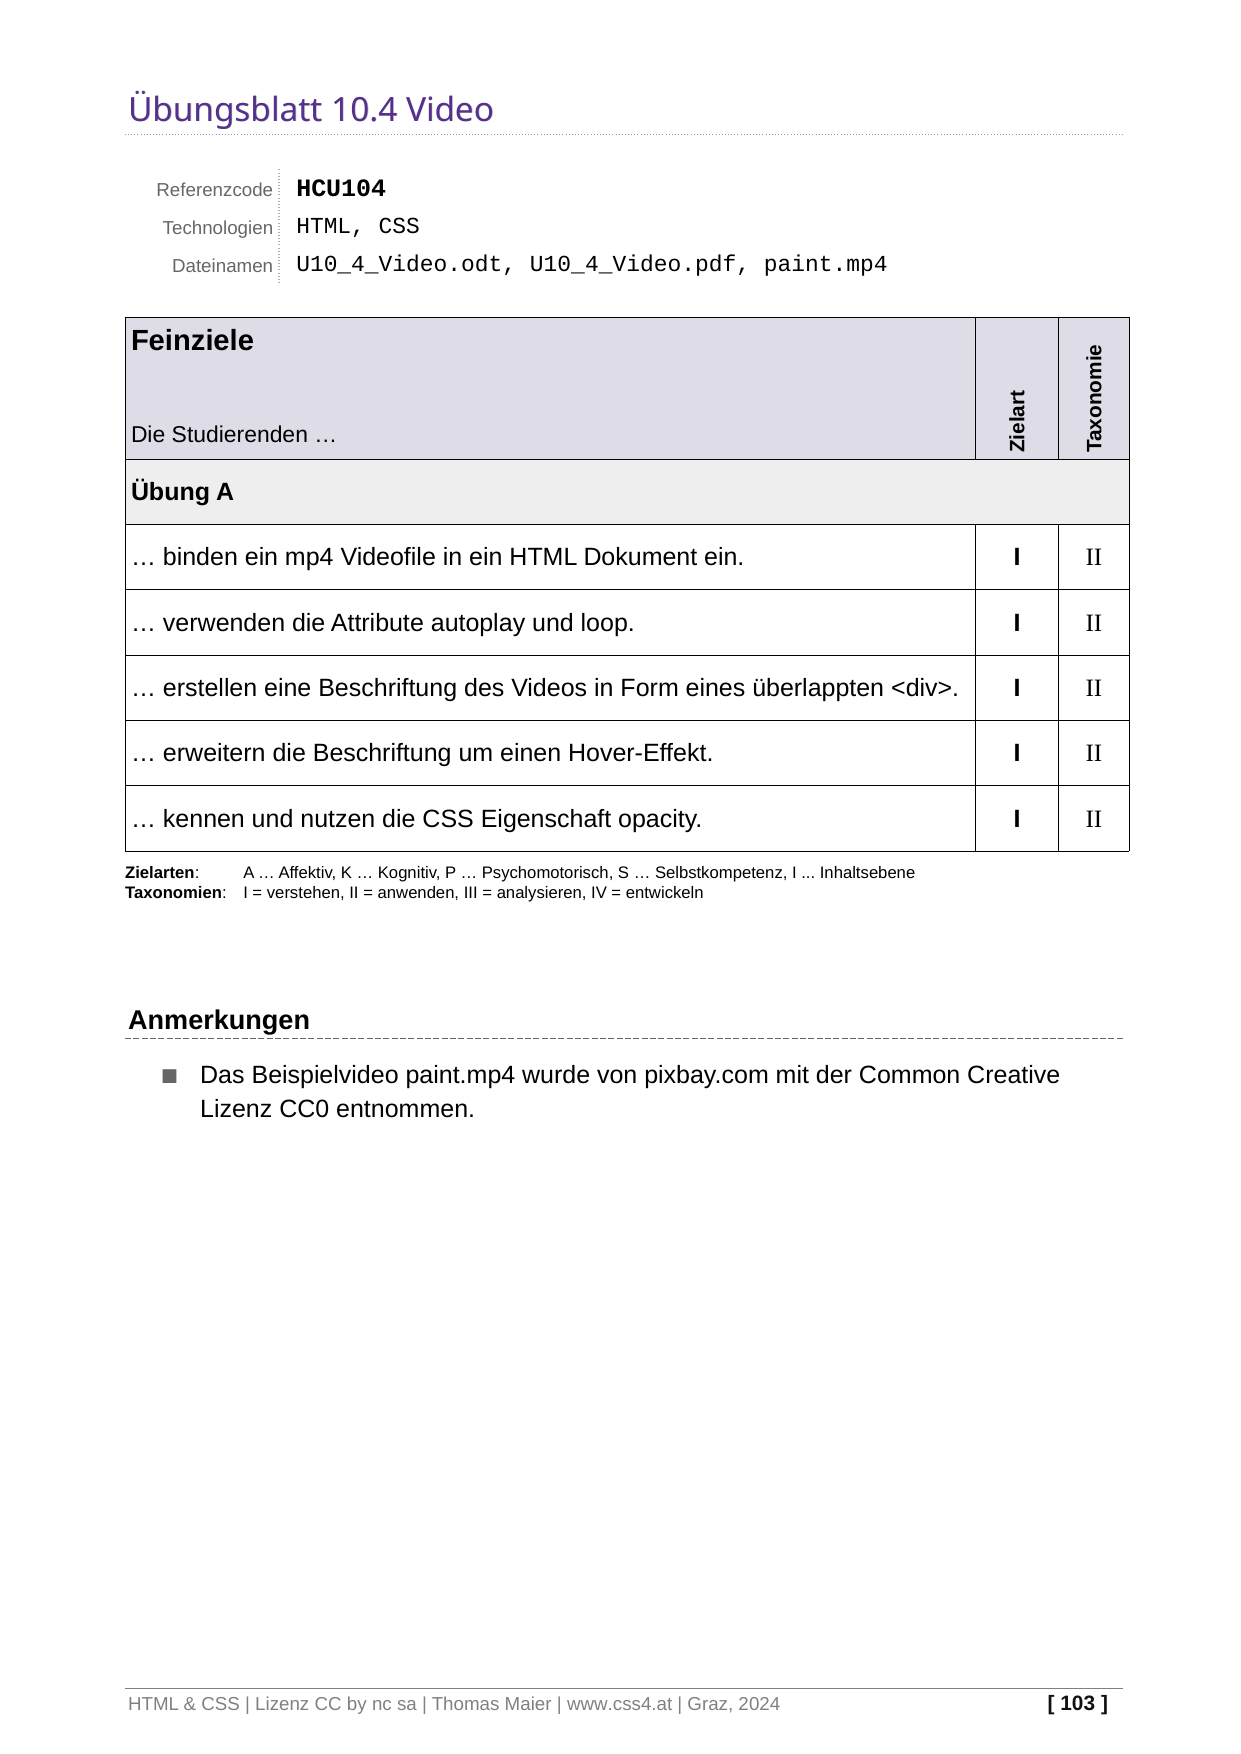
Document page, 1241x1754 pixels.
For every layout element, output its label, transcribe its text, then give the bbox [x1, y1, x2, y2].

table_cell II [1059, 656, 1129, 720]
table_cell … binden ein mp4 Videofile in ein HTML Dokument ein. [126, 525, 975, 589]
table_cell … erstellen eine Beschriftung des Videos in Form eines überlappten <div>. [126, 656, 975, 720]
table_cell … erweitern die Beschriftung um einen Hover-Effekt. [126, 721, 975, 785]
text Anmerkungen [125, 1001, 1123, 1038]
table_header Referenzcode [125, 169, 278, 209]
table_cell I [976, 786, 1058, 851]
table_cell U10_4_Video.odt, U10_4_Video.pdf, paint.mp4 [279, 247, 1129, 284]
table_cell Technologien [125, 209, 278, 247]
table_header HCU104 [279, 169, 1129, 209]
list Das Beispielvideo paint.mp4 wurde von pixbay.com mit der Common Creative Lizenz CC0 entnommen. [162, 1060, 1123, 1122]
table_cell Dateinamen [125, 247, 278, 284]
table_cell II [1059, 786, 1129, 851]
table_header Feinziele Die Studierenden … [126, 318, 975, 459]
text Zielarten: A … Affektiv, K … Kognitiv, P … Psychomotorisch, S … Selbstkompetenz, I ... Inhaltsebene Taxonomien: I = verstehen, II = anwenden, III = analysieren, IV = entwickeln [125, 863, 1123, 902]
table_cell II [1059, 590, 1129, 655]
table_cell II [1059, 525, 1129, 589]
table_cell I [976, 721, 1058, 785]
table_cell … kennen und nutzen die CSS Eigenschaft opacity. [126, 786, 975, 851]
table_cell I [976, 525, 1058, 589]
table_header Zielart [976, 318, 1058, 459]
table_cell HTML, CSS [279, 209, 1129, 247]
table_cell … verwenden die Attribute autoplay und loop. [126, 590, 975, 655]
table_cell I [976, 656, 1058, 720]
table_header Taxonomie [1059, 318, 1129, 459]
table_cell I [976, 590, 1058, 655]
table_cell II [1059, 721, 1129, 785]
table_cell Übung A [126, 460, 1129, 524]
subtitle Übungsblatt 10.4 Video [125, 83, 1123, 134]
